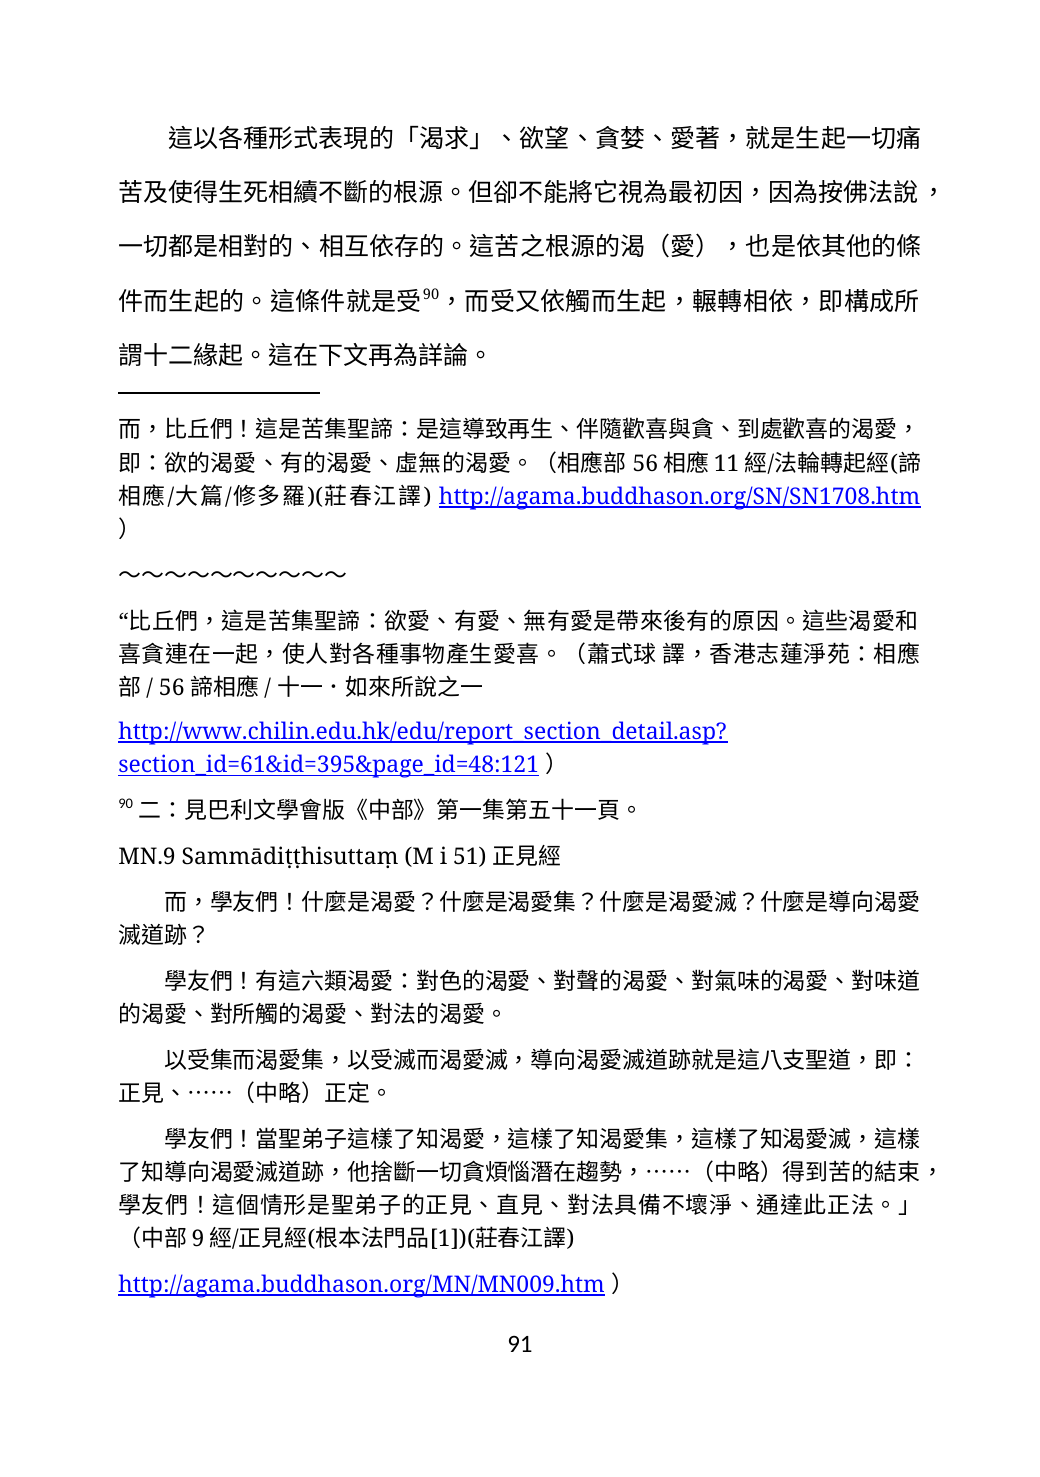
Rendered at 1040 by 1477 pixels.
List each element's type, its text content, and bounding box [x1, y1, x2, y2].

text 二：見巴利文學會版《中部》第一集第五十一頁。 [118, 792, 921, 825]
text 以受集而渴愛集，以受滅而渴愛滅，導向渴愛滅道跡就是這八支聖道，即：正見、……（中略）正定。 [118, 1041, 921, 1108]
text 學友們！當聖弟子這樣了知渴愛，這樣了知渴愛集，這樣了知渴愛滅，這樣了知導向渴愛滅道跡，他捨斷一切貪煩惱潛在趨勢，……（中略）得到苦的結束，學友們！這個情形是聖弟子的正見、直見、對法具備不壞淨、通達此正法。」（中部9經/正見經(根本法門品[1])(莊春江譯) [118, 1120, 921, 1253]
text http://agama.buddhason.org/MN/MN009.htm ） [118, 1266, 921, 1299]
text 而，比丘們！這是苦集聖諦：是這導致再生、伴隨歡喜與貪、到處歡喜的渴愛，即：欲的渴愛、有的渴愛、虛無的渴愛。（相應部56相應11經/法輪轉起經(諦相應/大篇/修多羅)(莊春江譯) http://agama.buddhason.org/SN/SN1708.htm ） [118, 411, 921, 544]
text “比丘們，這是苦集聖諦：欲愛、有愛、無有愛是帶來後有的原因。這些渴愛和喜貪連在一起，使人對各種事物產生愛喜。（蕭式球 譯，香港志蓮淨苑：相應部 / 56 諦相應 / 十一．如來所說之一 [118, 602, 921, 702]
text MN.9 Sammādiṭṭhisuttaṃ (M i 51) 正見經 [118, 838, 921, 871]
text ～～～～～～～～～～ [118, 557, 921, 590]
text 學友們！有這六類渴愛：對色的渴愛、對聲的渴愛、對氣味的渴愛、對味道的渴愛、對所觸的渴愛、對法的渴愛。 [118, 962, 921, 1029]
text 這以各種形式表現的「渴求」、欲望、貪婪、愛著，就是生起一切痛苦及使得生死相續不斷的根源。但卻不能將它視為最初因，因為按佛法說，一切都是相對的、相互依存的。這苦之根源的渴（愛），也是依其他的條件而生起的。這條件就是受，而受又依觸而生起，輾轉相依，即構成所謂十二緣起。這在下文再為詳論。 [118, 118, 921, 372]
text http://www.chilin.edu.hk/edu/report_section_detail.asp?section_id=61&id=395&page_id=48:121 ） [118, 715, 921, 779]
text 而，學友們！什麼是渴愛？什麼是渴愛集？什麼是渴愛滅？什麼是導向渴愛滅道跡？ [118, 883, 921, 950]
